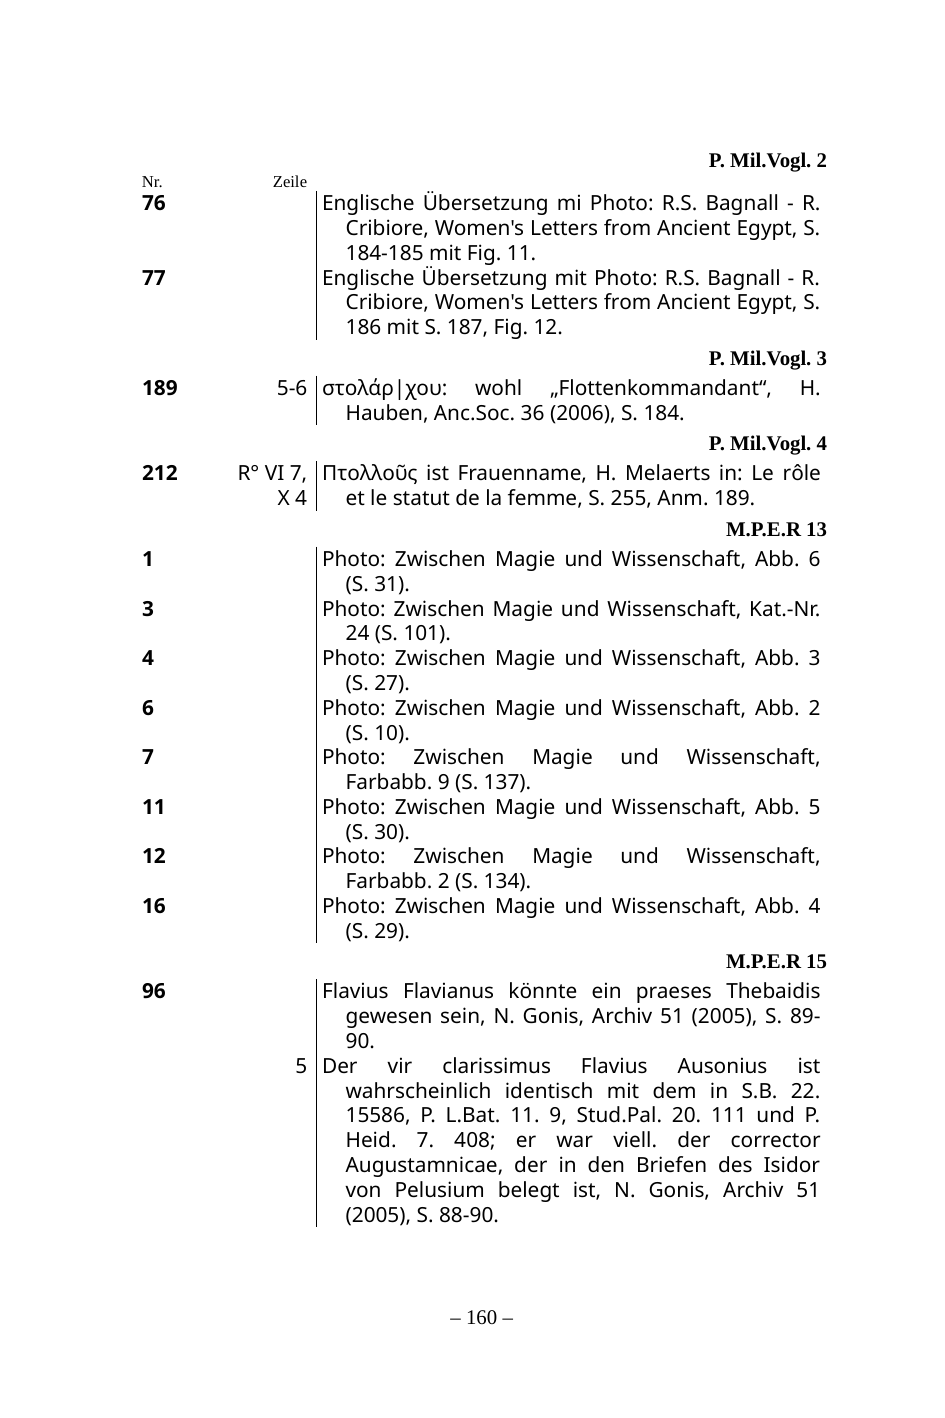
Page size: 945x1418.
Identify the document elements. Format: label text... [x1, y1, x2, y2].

table_cell 76 [136, 191, 316, 265]
table_cell 3 [136, 596, 316, 646]
table_header 5-6 [224, 376, 316, 425]
table_header 1 [136, 547, 316, 596]
table_cell Photo: Zwischen Magie und Wissenschaft, Abb. 3 (S. 27). [317, 646, 827, 695]
table_cell 7 [136, 745, 316, 794]
subtitle P. Mil.Vogl. 3 [136, 346, 827, 369]
table_header στολάρ|χου: wohl „Flottenkommandant“, H. Hauben, Anc.Soc. 36 (2006), S. 184. [317, 376, 827, 425]
table_header Flavius Flavianus könnte ein praeses Thebaidis gewesen sein, N. Gonis, Archiv 51 (2005), S. 89-90. [317, 979, 827, 1053]
table_cell 5 [224, 1054, 316, 1227]
table_cell 4 [136, 646, 316, 695]
table_cell 12 [136, 844, 316, 894]
table_cell Photo: Zwischen Magie und Wissenschaft, Kat.-Nr. 24 (S. 101). [317, 596, 827, 646]
table_header 189 [136, 376, 224, 425]
table_cell 77 [136, 265, 316, 339]
table_cell 6 [136, 695, 316, 745]
table_cell Photo: Zwischen Magie und Wissenschaft, Farbabb. 9 (S. 137). [317, 745, 827, 794]
table_header Πτολλοῦς ist Frauenname, H. Melaerts in: Le rôle et le statut de la femme, S. 255, Anm. 189. [317, 461, 827, 511]
subtitle M.P.E.R 15 [136, 949, 827, 973]
table_header 212 [136, 461, 224, 511]
table_header R° VI 7, X 4 [224, 461, 316, 511]
table_header 96 [136, 979, 316, 1053]
table_header Photo: Zwischen Magie und Wissenschaft, Abb. 6 (S. 31). [317, 547, 827, 596]
table_cell Photo: Zwischen Magie und Wissenschaft, Abb. 2 (S. 10). [317, 695, 827, 745]
table_cell Englische Übersetzung mi Photo: R.S. Bagnall - R. Cribiore, Women's Letters from Ancient Egypt, S. 184-185 mit Fig. 11. [317, 191, 827, 265]
table_cell Photo: Zwischen Magie und Wissenschaft, Farbabb. 2 (S. 134). [317, 844, 827, 894]
table_cell 16 [136, 894, 316, 943]
table_cell Englische Übersetzung mit Photo: R.S. Bagnall - R. Cribiore, Women's Letters from Ancient Egypt, S. 186 mit S. 187, Fig. 12. [317, 265, 827, 339]
table_cell 11 [136, 795, 316, 844]
subtitle P. Mil.Vogl. 4 [136, 431, 827, 455]
table_cell Photo: Zwischen Magie und Wissenschaft, Abb. 5 (S. 30). [317, 795, 827, 844]
table_cell Photo: Zwischen Magie und Wissenschaft, Abb. 4 (S. 29). [317, 894, 827, 943]
subtitle M.P.E.R 13 [136, 517, 827, 541]
table_cell [136, 1054, 224, 1227]
table_cell Der vir clarissimus Flavius Ausonius ist wahrscheinlich identisch mit dem in S.B. 22. 15586, P. L.Bat. 11. 9, Stud.Pal. 20. 111 und P. Heid. 7. 408; er war viell. der corrector Augustamnicae, der in den Briefen des Isidor von Pelusium belegt ist, N. Gonis, Archiv 51 (2005), S. 88-90. [317, 1054, 827, 1227]
